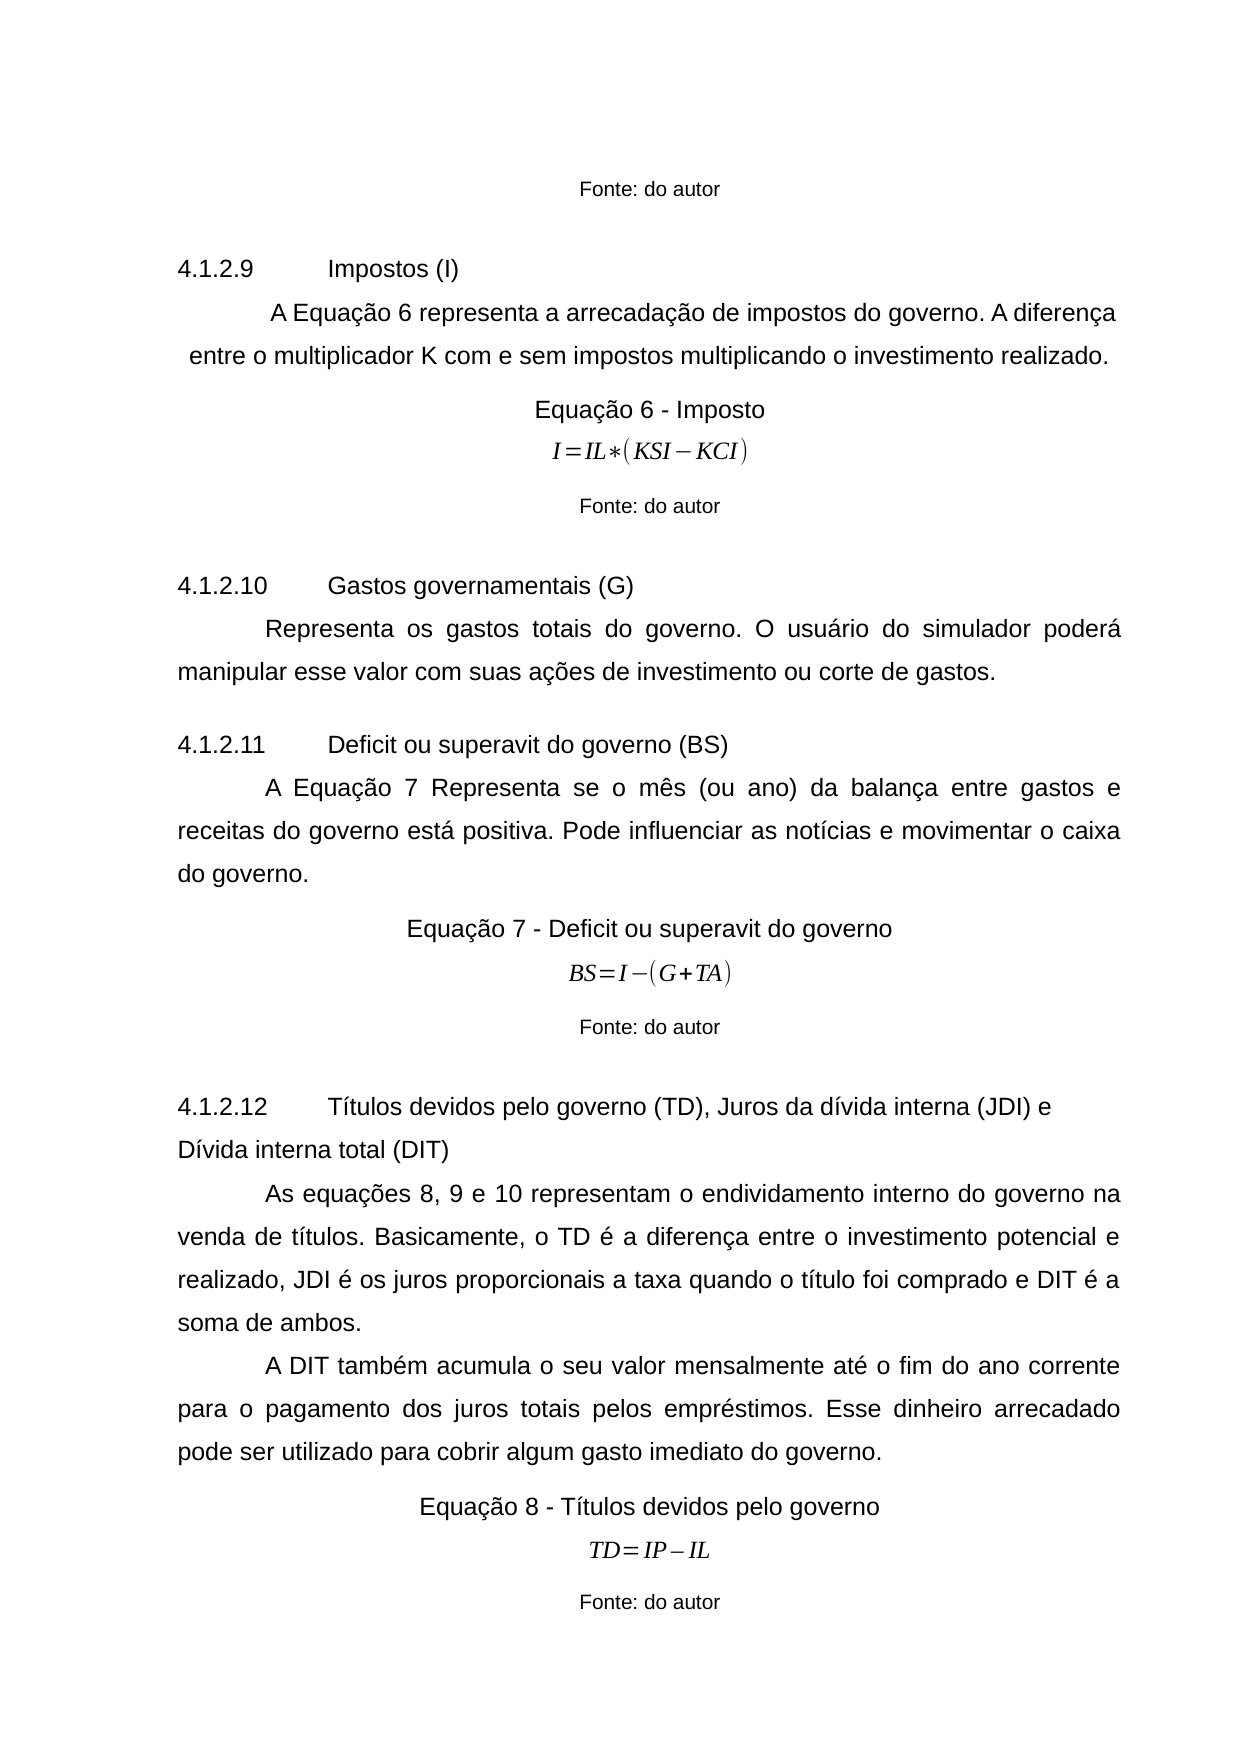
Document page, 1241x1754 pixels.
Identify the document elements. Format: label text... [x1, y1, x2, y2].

text Fonte: do autor [177, 177, 1122, 201]
text A Equação 6 representa a arrecadação de impostos do governo. A diferença entre o multiplicador K com e sem impostos multiplicando o investimento realizado. [177, 297, 1122, 467]
text Fonte: do autor [177, 493, 1122, 517]
text Equação 7 - Deficit ou superavit do governo [337, 914, 962, 943]
text Equação 6 - Imposto [491, 396, 808, 424]
subtitle Gastos governamentais (G) [177, 571, 1122, 599]
text A Equação 7 Representa se o mês (ou ano) da balança entre gastos e receitas do governo está positiva. Pode influenciar as notícias e movimentar o caixa do governo. [177, 773, 1122, 888]
text Representa os gastos totais do governo. O usuário do simulador poderá manipular esse valor com suas ações de investimento ou corte de gastos. [177, 614, 1122, 686]
subtitle Impostos (I) [177, 254, 1122, 283]
text Equação 8 - Títulos devidos pelo governo [418, 1492, 881, 1521]
subtitle Títulos devidos pelo governo (TD), Juros da dívida interna (JDI) e Dívida interna total (DIT) [177, 1092, 1122, 1164]
subtitle Deficit ou superavit do governo (BS) [177, 729, 1122, 758]
text Fonte: do autor [177, 1015, 1122, 1039]
text A DIT também acumula o seu valor mensalmente até o fim do ano corrente para o pagamento dos juros totais pelos empréstimos. Esse dinheiro arrecadado pode ser utilizado para cobrir algum gasto imediato do governo. [177, 1351, 1122, 1466]
text As equações 8, 9 e 10 representam o endividamento interno do governo na venda de títulos. Basicamente, o TD é a diferença entre o investimento potencial e realizado, JDI é os juros proporcionais a taxa quando o título foi comprado e DIT é a soma de ambos. [177, 1178, 1122, 1337]
text Fonte: do autor [177, 1589, 1122, 1613]
